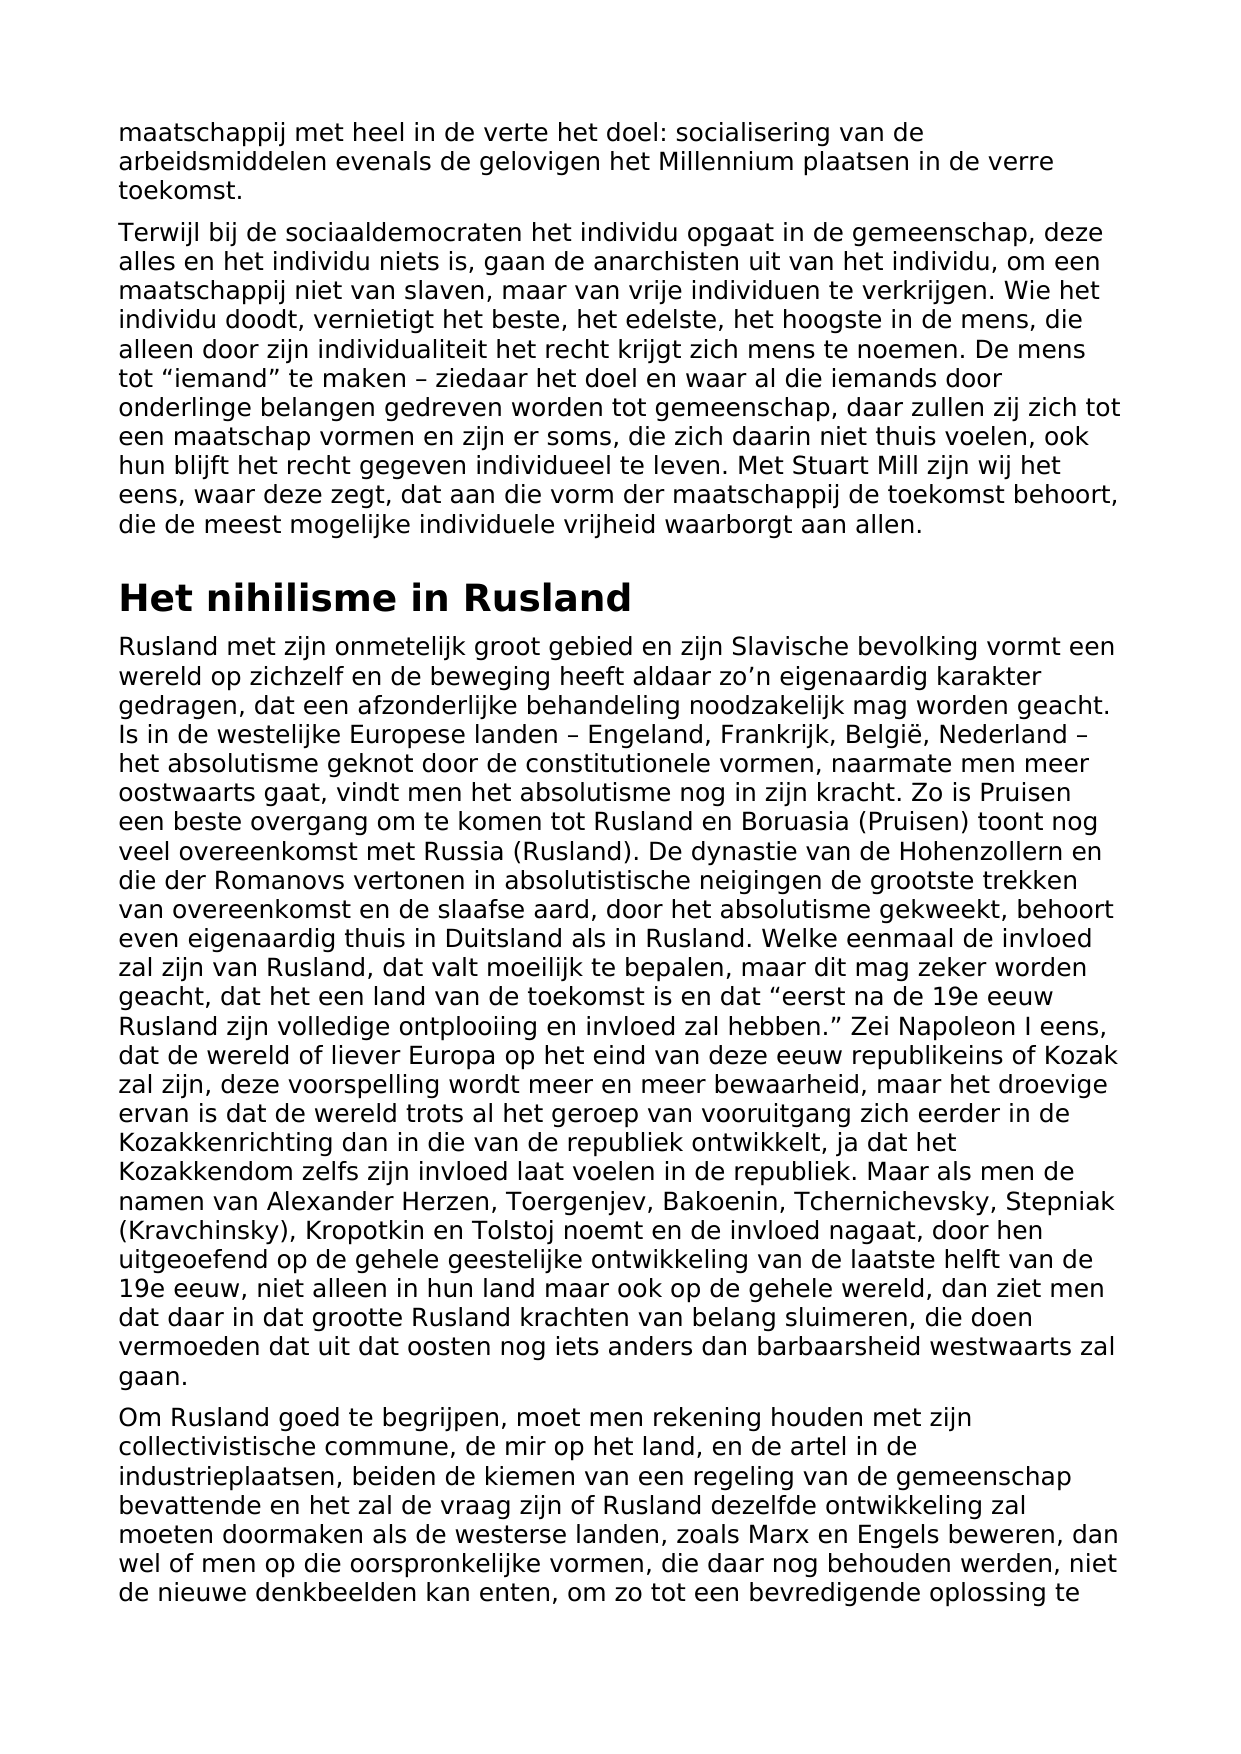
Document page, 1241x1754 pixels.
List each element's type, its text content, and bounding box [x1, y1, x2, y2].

subtitle Het nihilisme in Rusland [118, 576, 1122, 620]
text Terwijl bij de sociaaldemocraten het individu opgaat in de gemeenschap, deze alles en het individu niets is, gaan de anarchisten uit van het individu, om een maatschappij niet van slaven, maar van vrije individuen te verkrijgen. Wie het individu doodt, vernietigt het beste, het edelste, het hoogste in de mens, die alleen door zijn individualiteit het recht krijgt zich mens te noemen. De mens tot “iemand” te maken – ziedaar het doel en waar al die iemands door onderlinge belangen gedreven worden tot gemeenschap, daar zullen zij zich tot een maatschap vormen en zijn er soms, die zich daarin niet thuis voelen, ook hun blijft het recht gegeven individueel te leven. Met Stuart Mill zijn wij het eens, waar deze zegt, dat aan die vorm der maatschappij de toekomst behoort, die de meest mogelijke individuele vrijheid waarborgt aan allen. [118, 218, 1122, 539]
text Rusland met zijn onmetelijk groot gebied en zijn Slavische bevolking vormt een wereld op zichzelf en de beweging heeft aldaar zo’n eigenaardig karakter gedragen, dat een afzonderlijke behandeling noodzakelijk mag worden geacht. Is in de westelijke Europese landen – Engeland, Frankrijk, België, Nederland – het absolutisme geknot door de constitutionele vormen, naarmate men meer oostwaarts gaat, vindt men het absolutisme nog in zijn kracht. Zo is Pruisen een beste overgang om te komen tot Rusland en Boruasia (Pruisen) toont nog veel overeenkomst met Russia (Rusland). De dynastie van de Hohenzollern en die der Romanovs vertonen in absolutistische neigingen de grootste trekken van overeenkomst en de slaafse aard, door het absolutisme gekweekt, behoort even eigenaardig thuis in Duitsland als in Rusland. Welke eenmaal de invloed zal zijn van Rusland, dat valt moeilijk te bepalen, maar dit mag zeker worden geacht, dat het een land van de toekomst is en dat “eerst na de 19e eeuw Rusland zijn volledige ontplooiing en invloed zal hebben.” Zei Napoleon I eens, dat de wereld of liever Europa op het eind van deze eeuw republikeins of Kozak zal zijn, deze voorspelling wordt meer en meer bewaarheid, maar het droevige ervan is dat de wereld trots al het geroep van vooruitgang zich eerder in de Kozakkenrichting dan in die van de republiek ontwikkelt, ja dat het Kozakkendom zelfs zijn invloed laat voelen in de republiek. Maar als men de namen van Alexander Herzen, Toergenjev, Bakoenin, Tchernichevsky, Stepniak (Kravchinsky), Kropotkin en Tolstoj noemt en de invloed nagaat, door hen uitgeoefend op de gehele geestelijke ontwikkeling van de laatste helft van de 19e eeuw, niet alleen in hun land maar ook op de gehele wereld, dan ziet men dat daar in dat grootte Rusland krachten van belang sluimeren, die doen vermoeden dat uit dat oosten nog iets anders dan barbaarsheid westwaarts zal gaan. [118, 633, 1122, 1391]
text maatschappij met heel in de verte het doel: socialisering van de arbeidsmiddelen evenals de gelovigen het Millennium plaatsen in de verre toekomst. [118, 118, 1122, 206]
text Om Rusland goed te begrijpen, moet men rekening houden met zijn collectivistische commune, de mir op het land, en de artel in de industrieplaatsen, beiden de kiemen van een regeling van de gemeenschap bevattende en het zal de vraag zijn of Rusland dezelfde ontwikkeling zal moeten doormaken als de westerse landen, zoals Marx en Engels beweren, dan wel of men op die oorspronkelijke vormen, die daar nog behouden werden, niet de nieuwe denkbeelden kan enten, om zo tot een bevredigende oplossing te [118, 1403, 1122, 1608]
